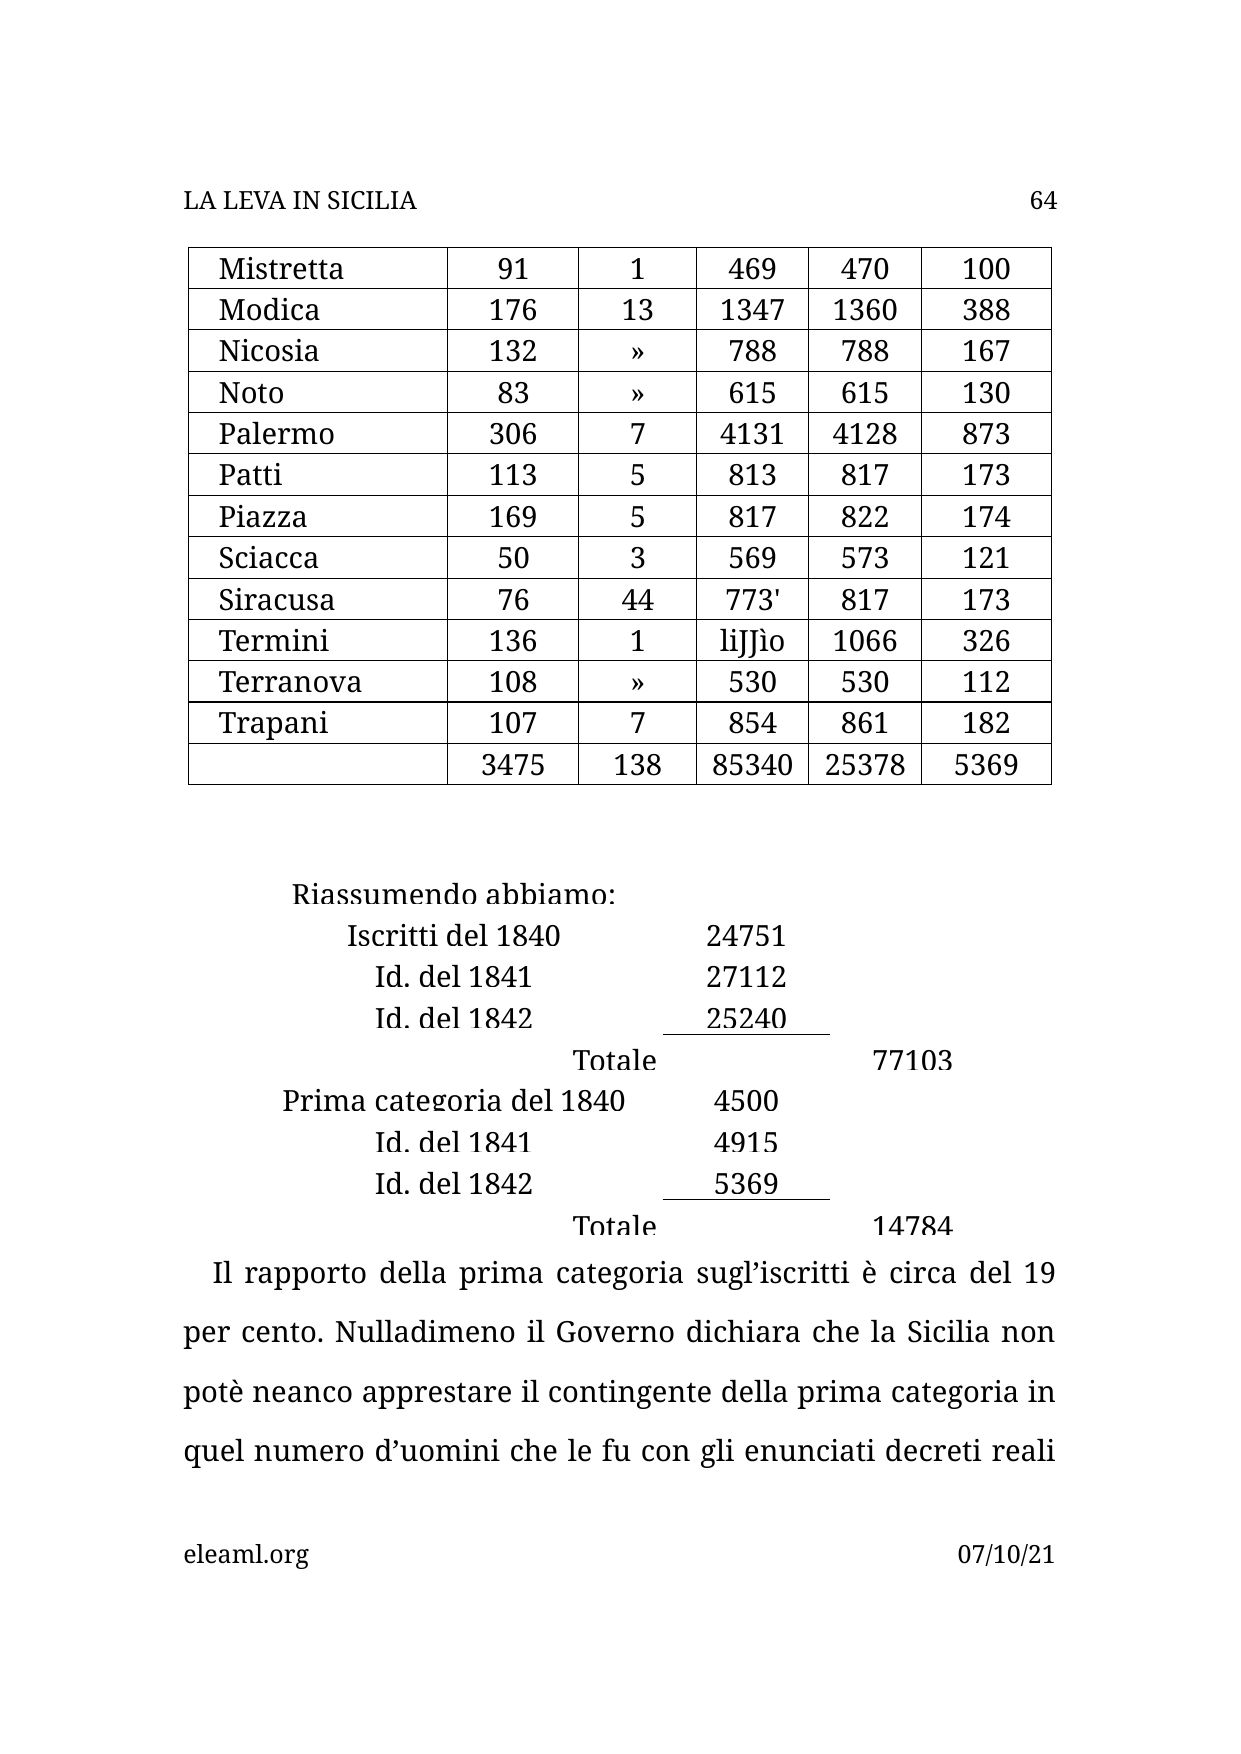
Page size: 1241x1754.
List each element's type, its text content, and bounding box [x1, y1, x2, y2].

table_cell Id. del 1842 [245, 1158, 663, 1199]
table_cell 167 [922, 330, 1051, 371]
table_cell 773' [697, 579, 808, 619]
table_cell 14784 [830, 1199, 995, 1240]
table_cell 5 [579, 454, 696, 495]
table_cell 4500 [663, 1075, 830, 1116]
table_cell 573 [809, 537, 921, 577]
table_cell 788 [809, 330, 921, 371]
table_cell 861 [809, 703, 921, 743]
table_cell 1066 [809, 620, 921, 660]
table_cell 470 [809, 248, 921, 288]
table_cell Totale [245, 1034, 663, 1075]
table_cell 44 [579, 579, 696, 619]
table_cell 107 [448, 703, 578, 743]
table_cell [830, 910, 995, 951]
table_cell 13 [579, 289, 696, 329]
table_cell 3 [579, 537, 696, 577]
table_cell 1 [579, 620, 696, 660]
table_cell 100 [922, 248, 1051, 288]
table_cell Id. del 1842 [245, 992, 663, 1034]
table_cell 24751 [663, 910, 830, 951]
table_cell 854 [697, 703, 808, 743]
table_cell [663, 1200, 830, 1240]
table_cell 817 [697, 496, 808, 536]
table_cell 817 [809, 454, 921, 495]
table_cell 615 [809, 372, 921, 412]
table_cell 85340 [697, 744, 808, 784]
table_cell Siracusa [189, 579, 447, 619]
table_cell Mistretta [189, 248, 447, 288]
table_cell 5369 [663, 1158, 830, 1199]
table_cell 3475 [448, 744, 578, 784]
table_cell Patti [189, 454, 447, 495]
table_cell Prima categoria del 1840 [245, 1075, 663, 1116]
table_cell 822 [809, 496, 921, 536]
table_cell [830, 1158, 995, 1199]
table_cell 176 [448, 289, 578, 329]
table_header Riassumendo abbiamo: [245, 868, 663, 909]
table_cell Trapani [189, 703, 447, 743]
table_cell 813 [697, 454, 808, 495]
table_cell 1360 [809, 289, 921, 329]
table_cell Id. del 1841 [245, 951, 663, 992]
table_cell 873 [922, 413, 1051, 453]
table_cell 4131 [697, 413, 808, 453]
table_cell » [579, 330, 696, 371]
table_cell 76 [448, 579, 578, 619]
table_cell 77103 [830, 1034, 995, 1075]
table_cell » [579, 372, 696, 412]
table_cell 50 [448, 537, 578, 577]
table_cell 25378 [809, 744, 921, 784]
table_cell 388 [922, 289, 1051, 329]
table_cell 173 [922, 579, 1051, 619]
table_cell 530 [809, 661, 921, 701]
table_cell 174 [922, 496, 1051, 536]
text Il rapporto della prima categoria sugl’iscritti è circa del 19 per cento. Nulladimeno il Governo dichiara che la Sicilia non potè neanco apprestare il contingente della prima categoria in quel numero d’uomini che le fu con gli enunciati decreti reali [183, 1252, 1057, 1470]
table_cell 1 [579, 248, 696, 288]
table_cell 1347 [697, 289, 808, 329]
table_cell 91 [448, 248, 578, 288]
table_cell 326 [922, 620, 1051, 660]
table_cell Modica [189, 289, 447, 329]
table_cell 7 [579, 703, 696, 743]
table_header [663, 868, 830, 909]
table_cell 615 [697, 372, 808, 412]
table_cell 136 [448, 620, 578, 660]
table_cell » [579, 661, 696, 701]
table_cell Nicosia [189, 330, 447, 371]
table_cell 112 [922, 661, 1051, 701]
table_cell 173 [922, 454, 1051, 495]
table_cell Sciacca [189, 537, 447, 577]
table_cell [830, 951, 995, 992]
table_cell 4128 [809, 413, 921, 453]
table_cell 5 [579, 496, 696, 536]
table_header [830, 868, 995, 909]
table_cell 132 [448, 330, 578, 371]
table_cell Noto [189, 372, 447, 412]
table_cell 4915 [663, 1116, 830, 1158]
table_cell 108 [448, 661, 578, 701]
table_cell 25240 [663, 992, 830, 1034]
table_cell 130 [922, 372, 1051, 412]
table_cell [830, 1075, 995, 1116]
table_cell Id. del 1841 [245, 1116, 663, 1158]
table_cell 27112 [663, 951, 830, 992]
table_cell 182 [922, 703, 1051, 743]
table_cell Iscritti del 1840 [245, 910, 663, 951]
table_cell 113 [448, 454, 578, 495]
table_cell 469 [697, 248, 808, 288]
table_cell [830, 1116, 995, 1158]
table_cell 83 [448, 372, 578, 412]
table_cell Termini [189, 620, 447, 660]
table_cell Terranova [189, 661, 447, 701]
table_cell [830, 992, 995, 1034]
table_cell [663, 1035, 830, 1075]
table_cell 530 [697, 661, 808, 701]
table_cell Totale [245, 1199, 663, 1240]
table_cell 5369 [922, 744, 1051, 784]
table_cell Palermo [189, 413, 447, 453]
table_cell 788 [697, 330, 808, 371]
table_cell 569 [697, 537, 808, 577]
table_cell liJJìo [697, 620, 808, 660]
table_cell 121 [922, 537, 1051, 577]
table_cell 169 [448, 496, 578, 536]
table_cell 306 [448, 413, 578, 453]
table_cell 817 [809, 579, 921, 619]
table_cell [189, 744, 447, 784]
table_cell Piazza [189, 496, 447, 536]
table_cell 7 [579, 413, 696, 453]
table_cell 138 [579, 744, 696, 784]
